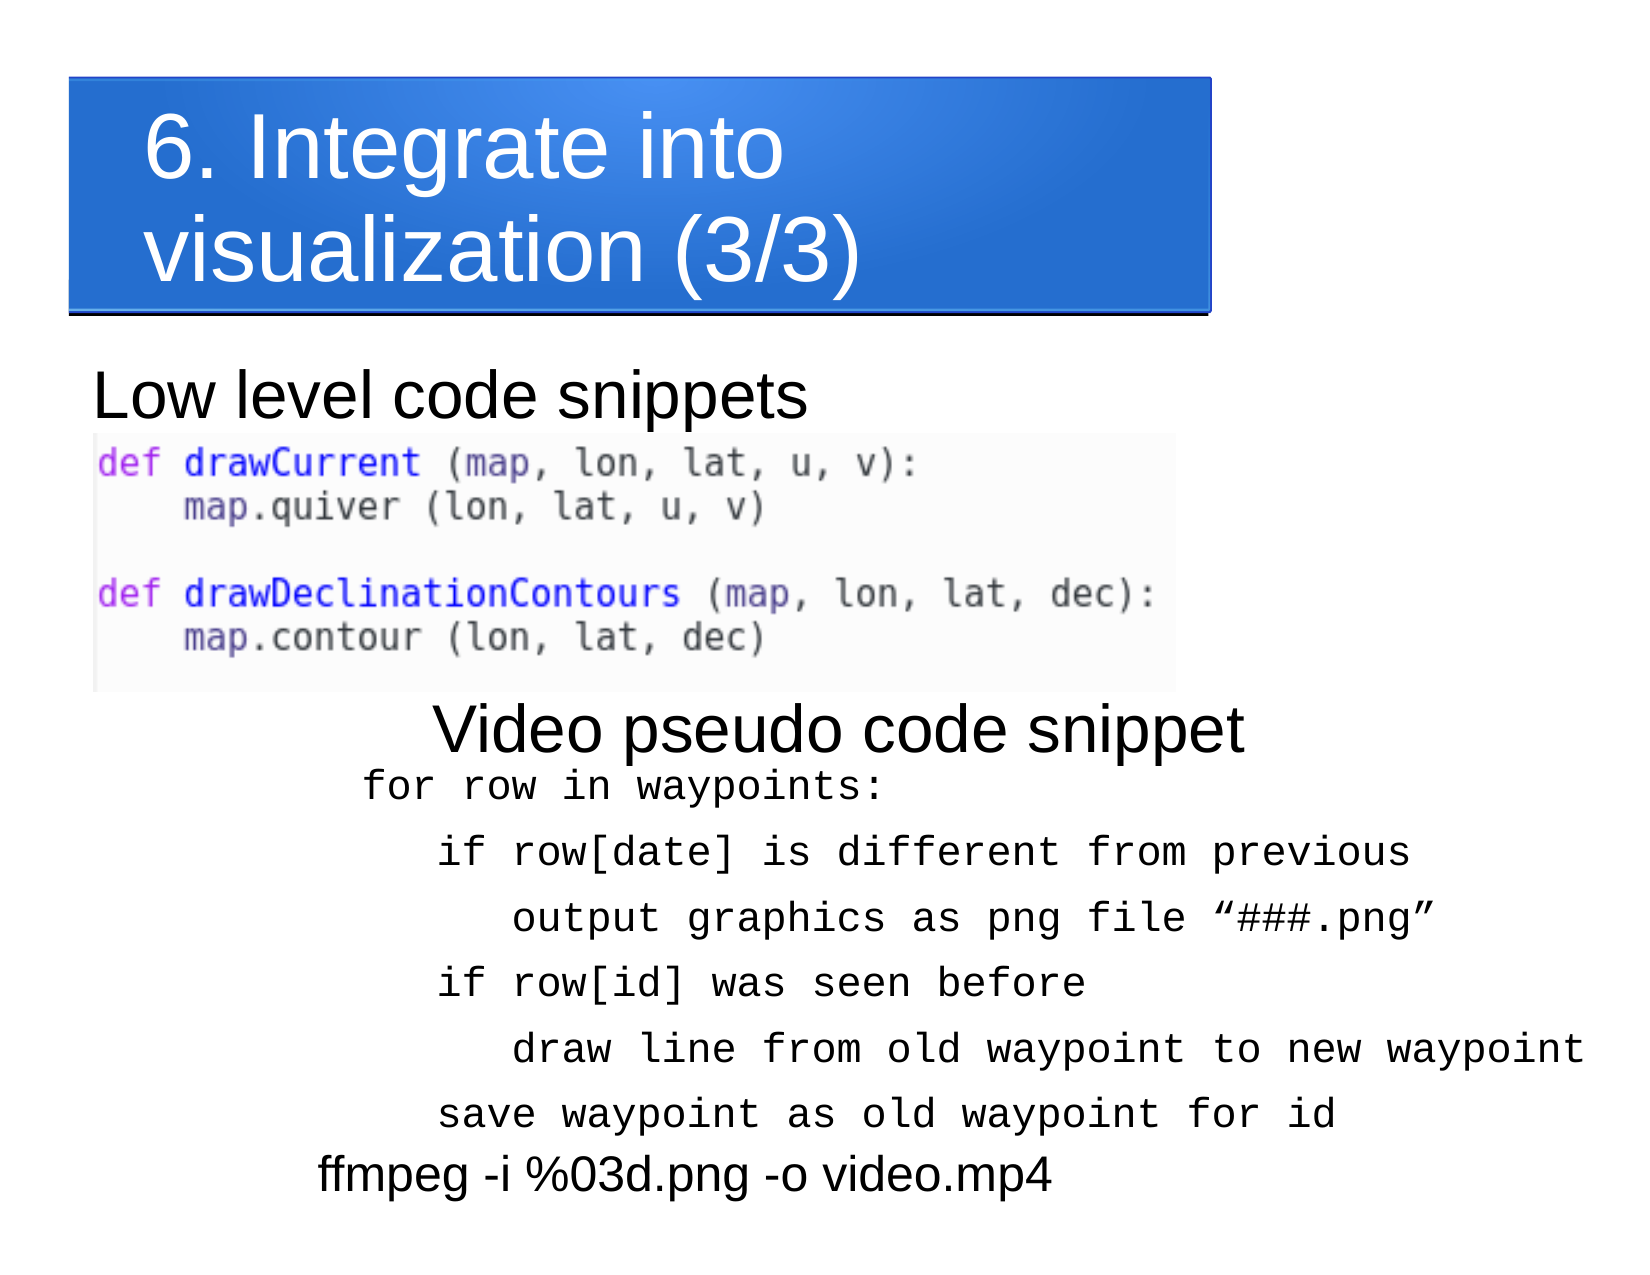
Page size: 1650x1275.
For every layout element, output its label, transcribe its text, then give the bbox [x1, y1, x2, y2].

list Video pseudo code snippet [361, 691, 1427, 717]
list for row in waypoints: if row[date] is different from previous output graphics as png file “###.png” if row[id] was seen before draw line from old waypoint to new waypoint save waypoint as old waypoint for id [361, 717, 1598, 1195]
text_box ffmpeg -i %03d.png -o video.mp4 [302, 1139, 1203, 1210]
list Low level code snippets [21, 357, 1087, 463]
picture [93, 433, 1176, 692]
title 6. Integrate into visualization (3/3) [143, 94, 1185, 302]
